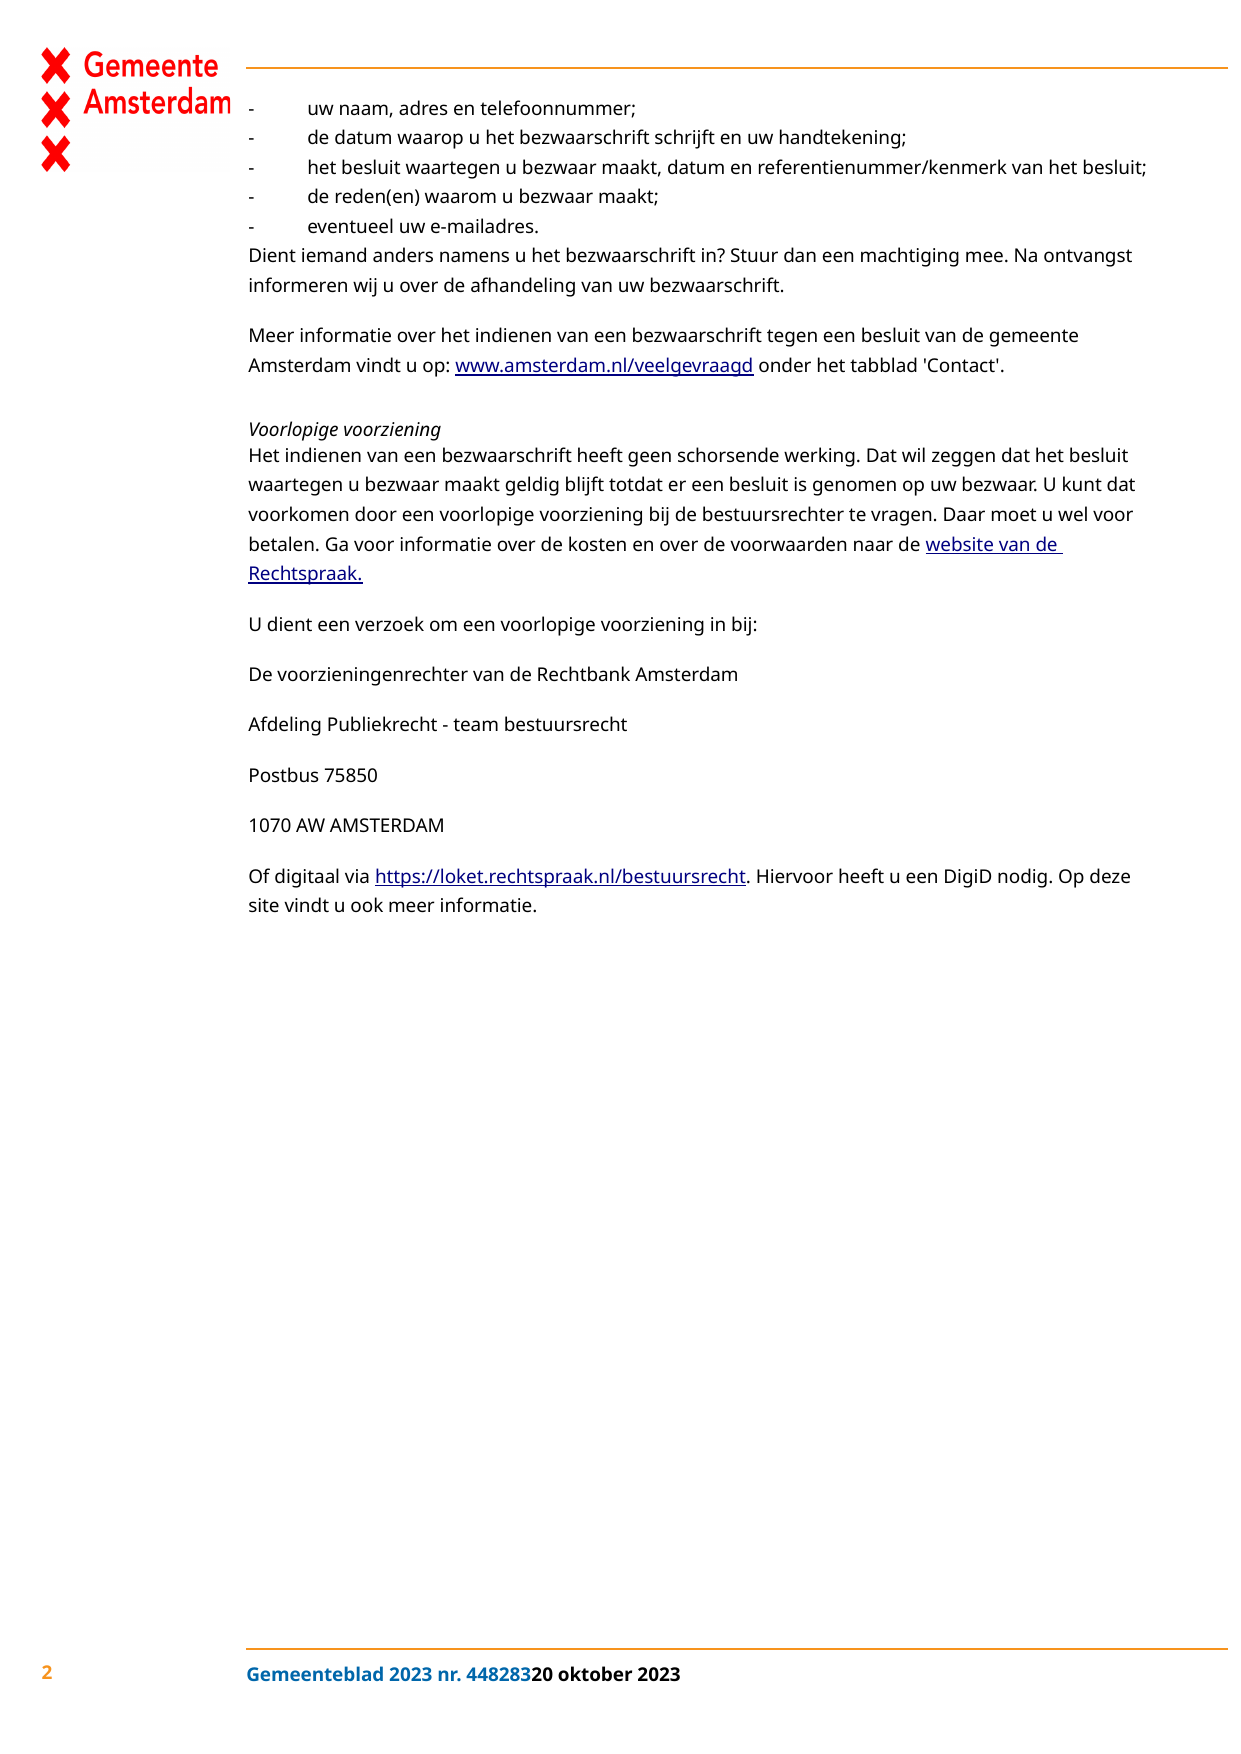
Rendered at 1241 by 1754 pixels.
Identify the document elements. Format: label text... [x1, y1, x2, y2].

list de datum waarop u het bezwaarschrift schrijft en uw handtekening; [248, 124, 1152, 150]
list het besluit waartegen u bezwaar maakt, datum en referentienummer/kenmerk van het besluit; [248, 154, 1152, 180]
text De voorzieningenrechter van de Rechtbank Amsterdam [248, 661, 1152, 687]
text U dient een verzoek om een voorlopige voorziening in bij: [248, 611, 1152, 636]
list de reden(en) waarom u bezwaar maakt; [248, 183, 1152, 209]
list uw naam, adres en telefoonnummer; [248, 95, 1152, 121]
text 1070 AW AMSTERDAM [248, 812, 1152, 838]
text Het indienen van een bezwaarschrift heeft geen schorsende werking. Dat wil zeggen dat het besluit waartegen u bezwaar maakt geldig blijft totdat er een besluit is genomen op uw bezwaar. U kunt dat voorkomen door een voorlopige voorziening bij de bestuursrechter te vragen. Daar moet u wel voor betalen. Ga voor informatie over de kosten en over de voorwaarden naar de website van de Rechtspraak. [248, 442, 1152, 586]
text Voorlopige voorziening [248, 416, 1152, 442]
text Postbus 75850 [248, 762, 1152, 788]
list eventueel uw e-mailadres. [248, 213, 1152, 239]
text Meer informatie over het indienen van een bezwaarschrift tegen een besluit van de gemeente Amsterdam vindt u op: www.amsterdam.nl/veelgevraagd onder het tabblad 'Contact'. [248, 323, 1152, 378]
text Dient iemand anders namens u het bezwaarschrift in? Stuur dan een machtiging mee. Na ontvangst informeren wij u over de afhandeling van uw bezwaarschrift. [248, 243, 1152, 298]
text Afdeling Publiekrecht - team bestuursrecht [248, 712, 1152, 737]
text Of digitaal via https://loket.rechtspraak.nl/bestuursrecht. Hiervoor heeft u een DigiD nodig. Op deze site vindt u ook meer informatie. [248, 863, 1152, 918]
picture [41, 47, 231, 172]
